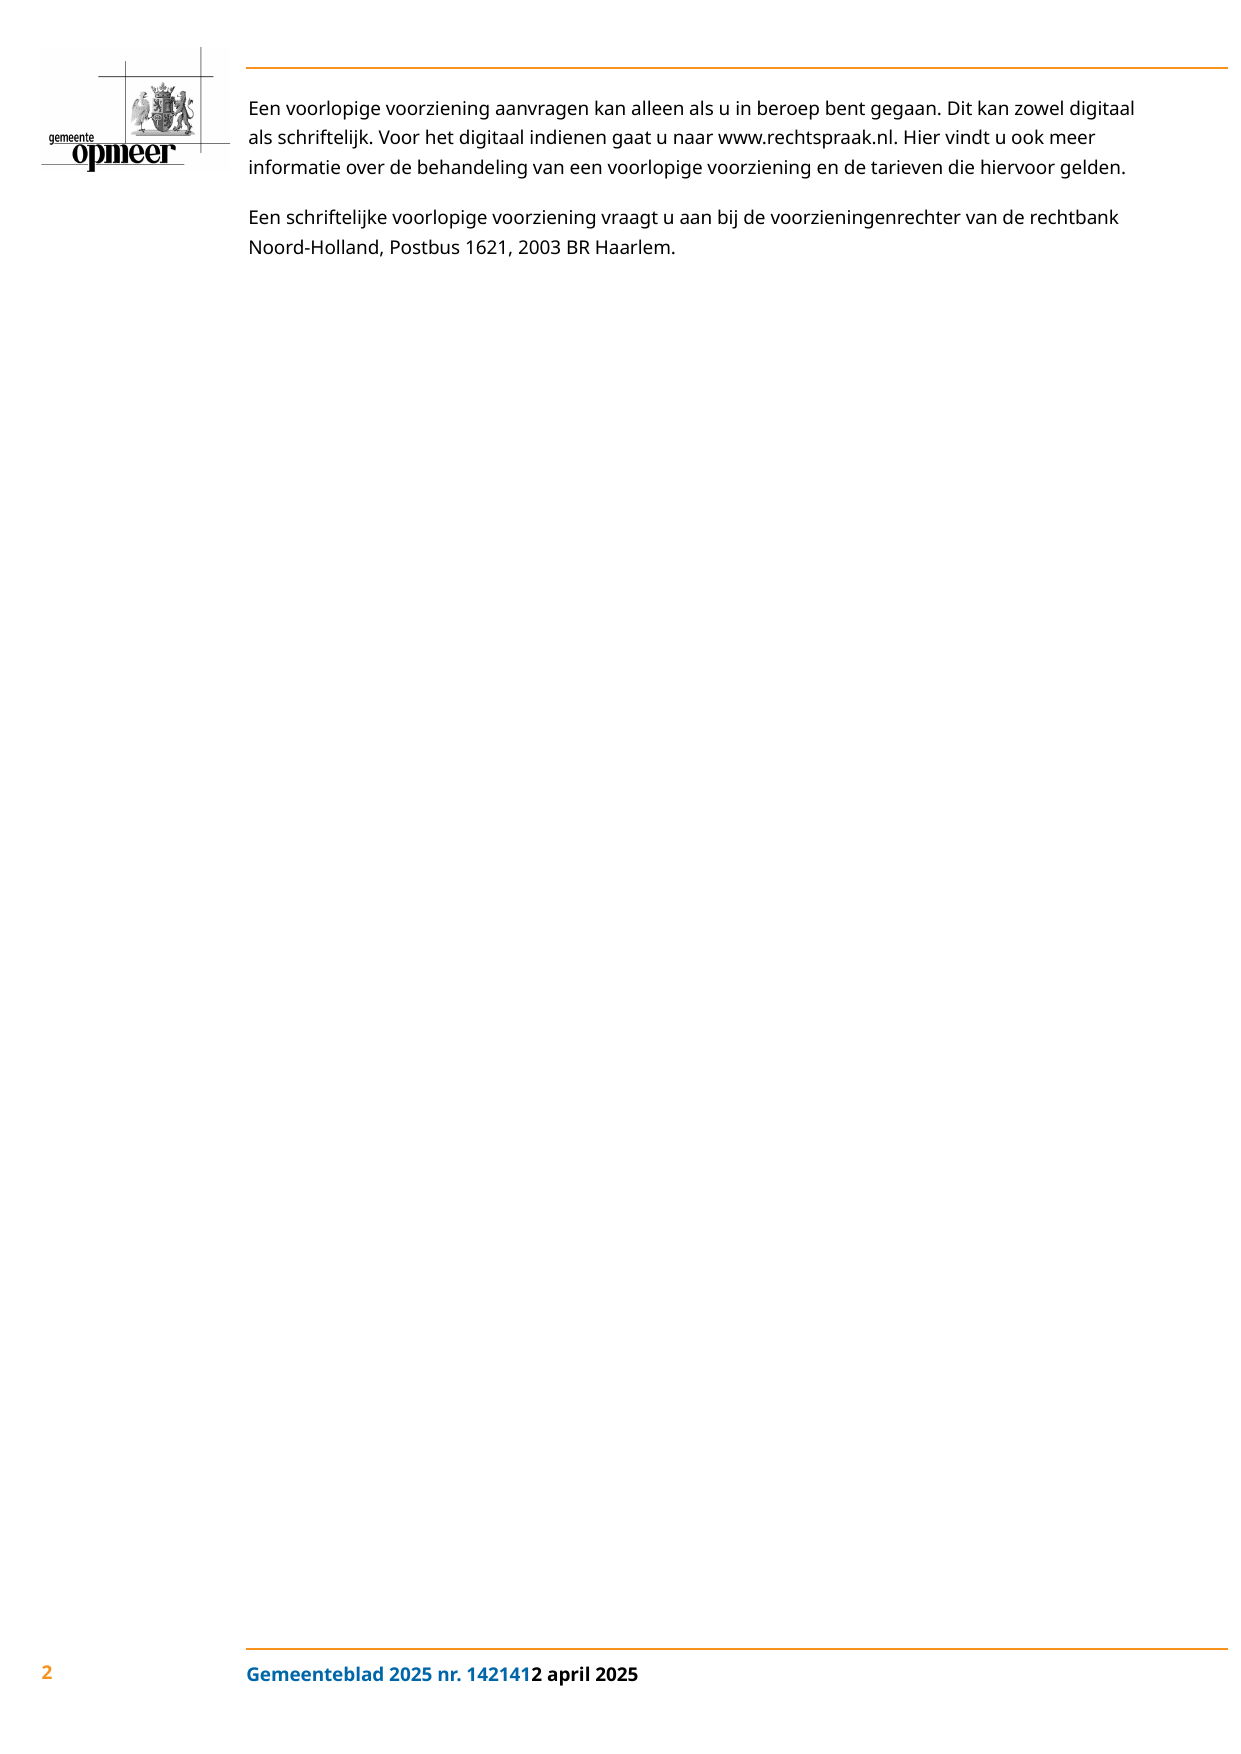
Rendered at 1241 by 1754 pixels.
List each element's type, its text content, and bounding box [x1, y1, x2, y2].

text Een schriftelijke voorlopige voorziening vraagt u aan bij de voorzieningenrechter van de rechtbank Noord-Holland, Postbus 1621, 2003 BR Haarlem. [248, 204, 1152, 260]
text Een voorlopige voorziening aanvragen kan alleen als u in beroep bent gegaan. Dit kan zowel digitaal als schriftelijk. Voor het digitaal indienen gaat u naar www.rechtspraak.nl. Hier vindt u ook meer informatie over de behandeling van een voorlopige voorziening en de tarieven die hiervoor gelden. [248, 95, 1152, 180]
picture [41, 47, 231, 172]
